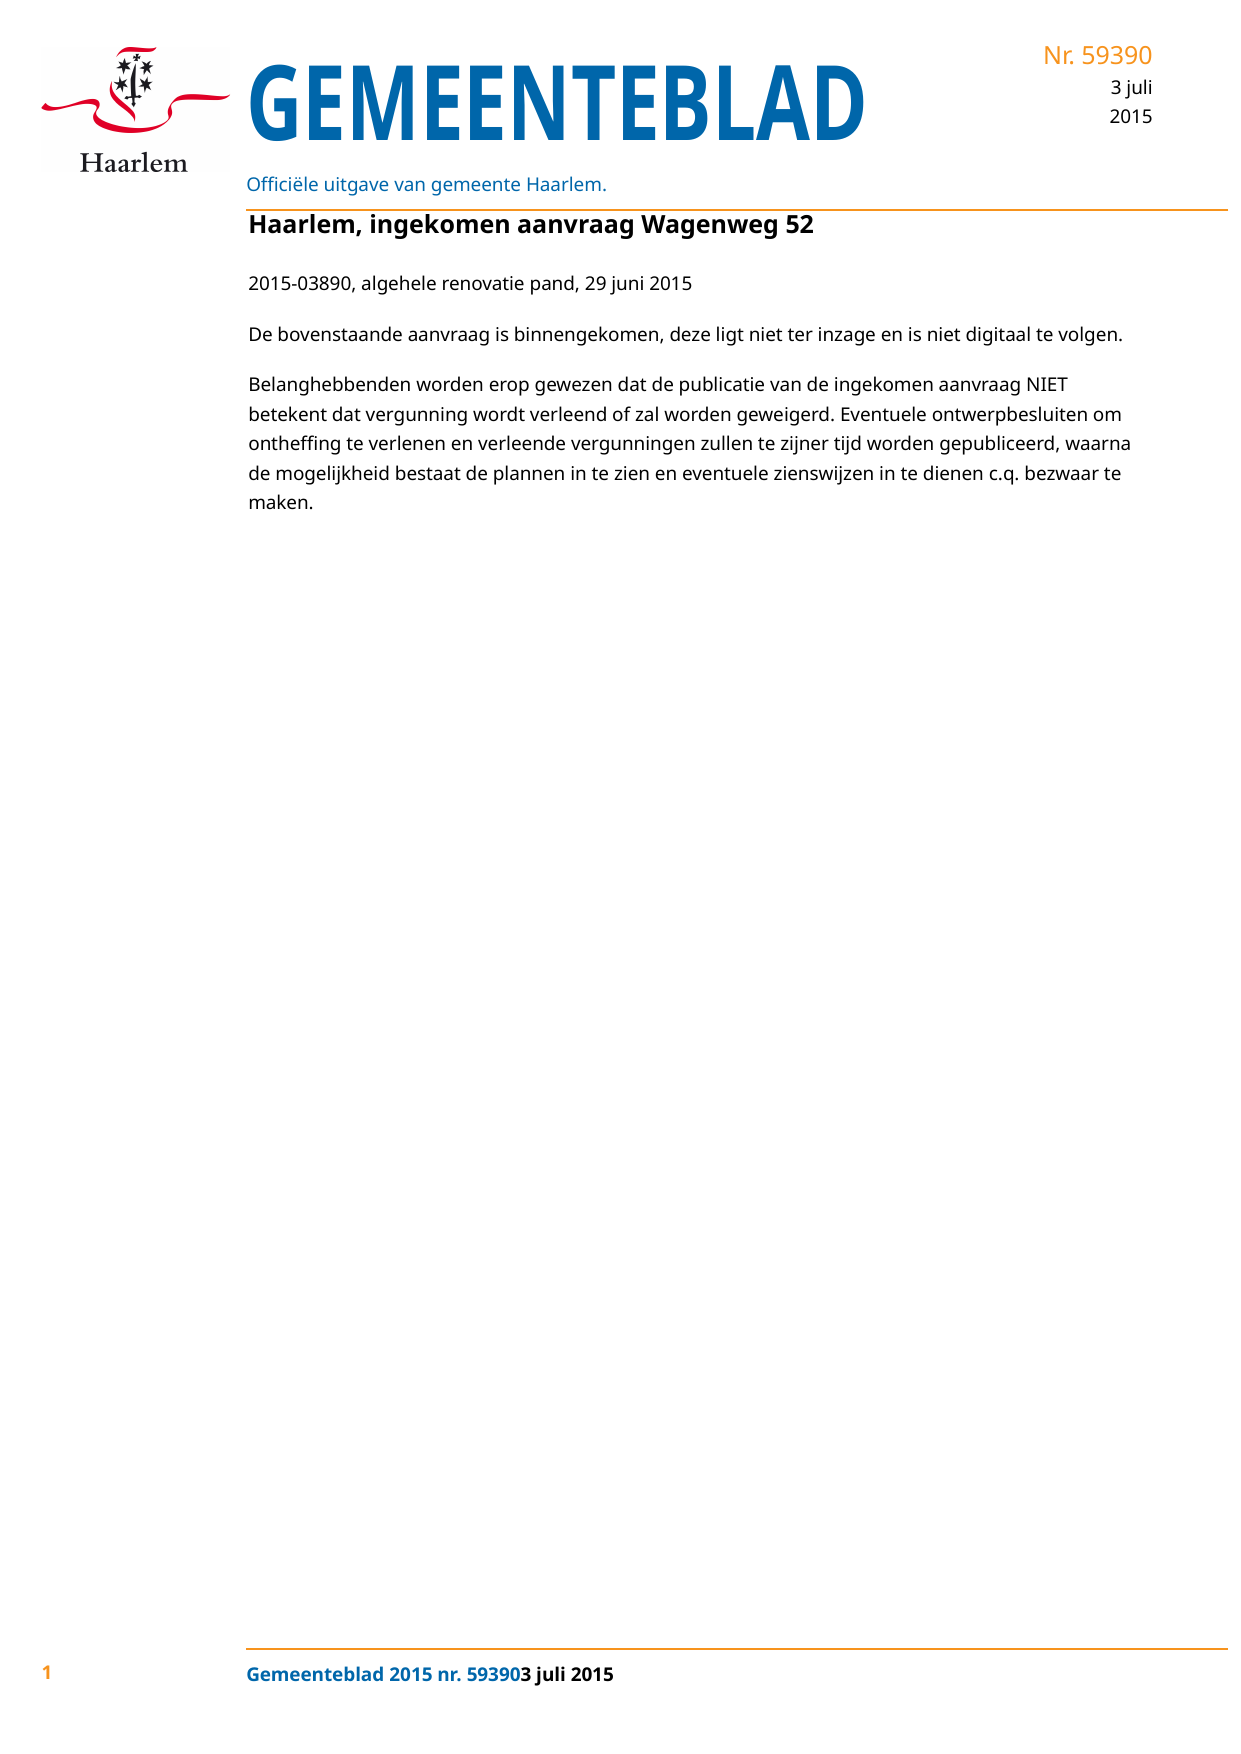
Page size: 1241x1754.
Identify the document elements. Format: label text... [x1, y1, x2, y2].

text Belanghebbenden worden erop gewezen dat de publicatie van de ingekomen aanvraag NIET betekent dat vergunning wordt verleend of zal worden geweigerd. Eventuele ontwerpbesluiten om ontheffing te verlenen en verleende vergunningen zullen te zijner tijd worden gepubliceerd, waarna de mogelijkheid bestaat de plannen in te zien en eventuele zienswijzen in te dienen c.q. bezwaar te maken. [248, 371, 1152, 515]
text 2015-03890, algehele renovatie pand, 29 juni 2015 [248, 270, 1152, 296]
text Haarlem, ingekomen aanvraag Wagenweg 52 [248, 211, 1152, 241]
text De bovenstaande aanvraag is binnengekomen, deze ligt niet ter inzage en is niet digitaal te volgen. [248, 321, 1152, 346]
picture [41, 47, 231, 172]
